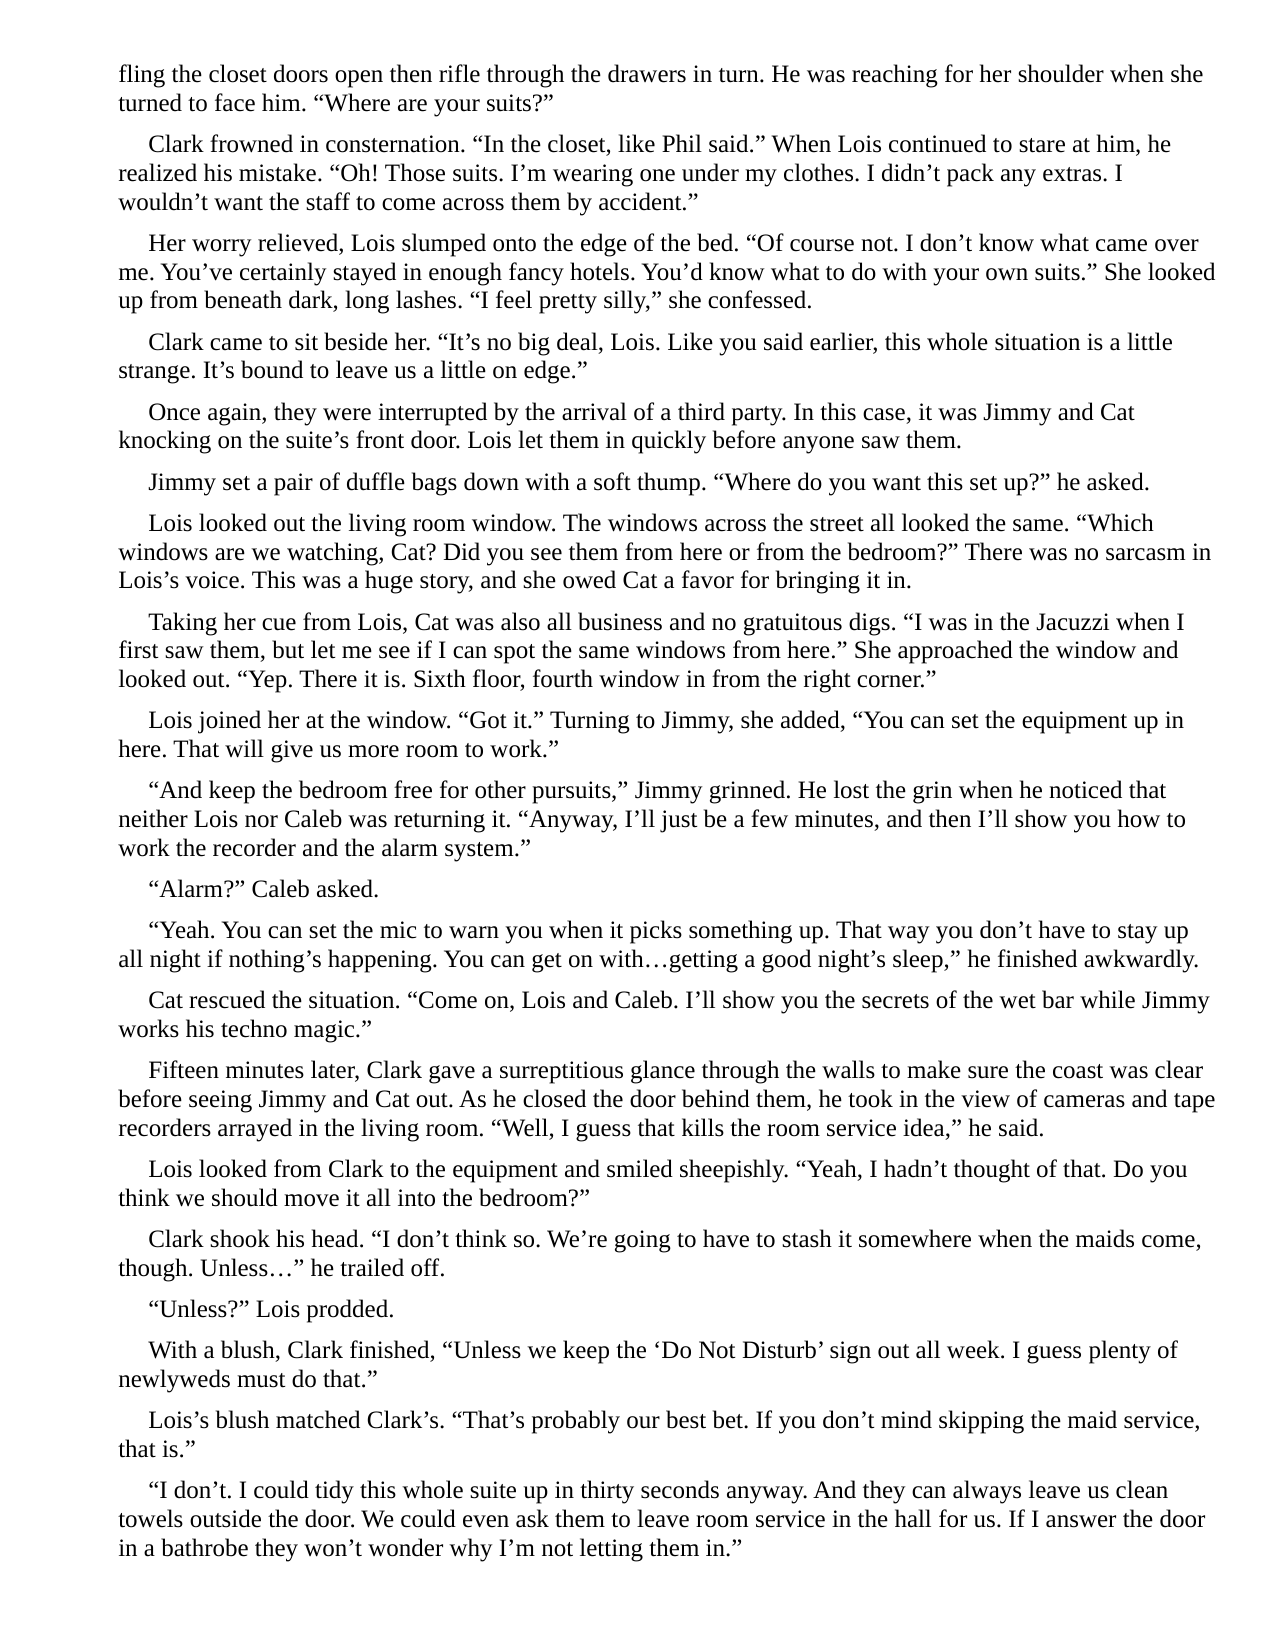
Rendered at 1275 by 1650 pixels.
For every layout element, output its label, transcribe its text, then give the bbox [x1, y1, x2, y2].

text fling the closet doors open then rifle through the drawers in turn. He was reaching for her shoulder when she turned to face him. “Where are your suits?” [118, 59, 1216, 117]
text Her worry relieved, Lois slumped onto the edge of the bed. “Of course not. I don’t know what came over me. You’ve certainly stayed in enough fancy hotels. You’d know what to do with your own suits.” She looked up from beneath dark, long lashes. “I feel pretty silly,” she confessed. [118, 228, 1216, 314]
text Lois looked out the living room window. The windows across the street all looked the same. “Which windows are we watching, Cat? Did you see them from here or from the bedroom?” There was no sarcasm in Lois’s voice. This was a huge story, and she owed Cat a favor for bringing it in. [118, 508, 1216, 594]
text Taking her cue from Lois, Cat was also all business and no gratuitous digs. “I was in the Jacuzzi when I first saw them, but let me see if I can spot the same windows from here.” She approached the window and looked out. “Yep. There it is. Sixth floor, fourth window in from the right corner.” [118, 607, 1216, 693]
text “Yeah. You can set the mic to warn you when it picks something up. That way you don’t have to stay up all night if nothing’s happening. You can get on with…getting a good night’s sleep,” he finished awkwardly. [118, 915, 1216, 973]
text Clark shook his head. “I don’t think so. We’re going to have to stash it somewhere when the maids come, though. Unless…” he trailed off. [118, 1224, 1216, 1282]
text Once again, they were interrupted by the arrival of a third party. In this case, it was Jimmy and Cat knocking on the suite’s front door. Lois let them in quickly before anyone saw them. [118, 397, 1216, 454]
text Clark frowned in consternation. “In the closet, like Phil said.” When Lois continued to stare at him, he realized his mistake. “Oh! Those suits. I’m wearing one under my clothes. I didn’t pack any extras. I wouldn’t want the staff to come across them by accident.” [118, 129, 1216, 215]
text Fifteen minutes later, Clark gave a surreptitious glance through the walls to make sure the coast was clear before seeing Jimmy and Cat out. As he closed the door behind them, he took in the view of cameras and tape recorders arrayed in the living room. “Well, I guess that kills the room service idea,” he said. [118, 1055, 1216, 1142]
text Cat rescued the situation. “Come on, Lois and Caleb. I’ll show you the secrets of the wet bar while Jimmy works his techno magic.” [118, 985, 1216, 1043]
text “Unless?” Lois prodded. [118, 1294, 1216, 1323]
text Jimmy set a pair of duffle bags down with a soft thump. “Where do you want this set up?” he asked. [118, 467, 1216, 495]
text “I don’t. I could tidy this whole suite up in thirty seconds anyway. And they can always leave us clean towels outside the door. We could even ask them to leave room service in the hall for us. If I answer the door in a bathrobe they won’t wonder why I’m not letting them in.” [118, 1475, 1216, 1562]
text Lois’s blush matched Clark’s. “That’s probably our best bet. If you don’t mind skipping the maid service, that is.” [118, 1405, 1216, 1463]
text Clark came to sit beside her. “It’s no big deal, Lois. Like you said earlier, this whole situation is a little strange. It’s bound to leave us a little on edge.” [118, 327, 1216, 384]
text Lois looked from Clark to the equipment and smiled sheepishly. “Yeah, I hadn’t thought of that. Do you think we should move it all into the bedroom?” [118, 1154, 1216, 1212]
text With a blush, Clark finished, “Unless we keep the ‘Do Not Disturb’ sign out all week. I guess plenty of newlyweds must do that.” [118, 1335, 1216, 1393]
text Lois joined her at the window. “Got it.” Turning to Jimmy, she added, “You can set the equipment up in here. That will give us more room to work.” [118, 705, 1216, 763]
text “And keep the bedroom free for other pursuits,” Jimmy grinned. He lost the grin when he noticed that neither Lois nor Caleb was returning it. “Anyway, I’ll just be a few minutes, and then I’ll show you how to work the recorder and the alarm system.” [118, 775, 1216, 862]
text “Alarm?” Caleb asked. [118, 874, 1216, 903]
